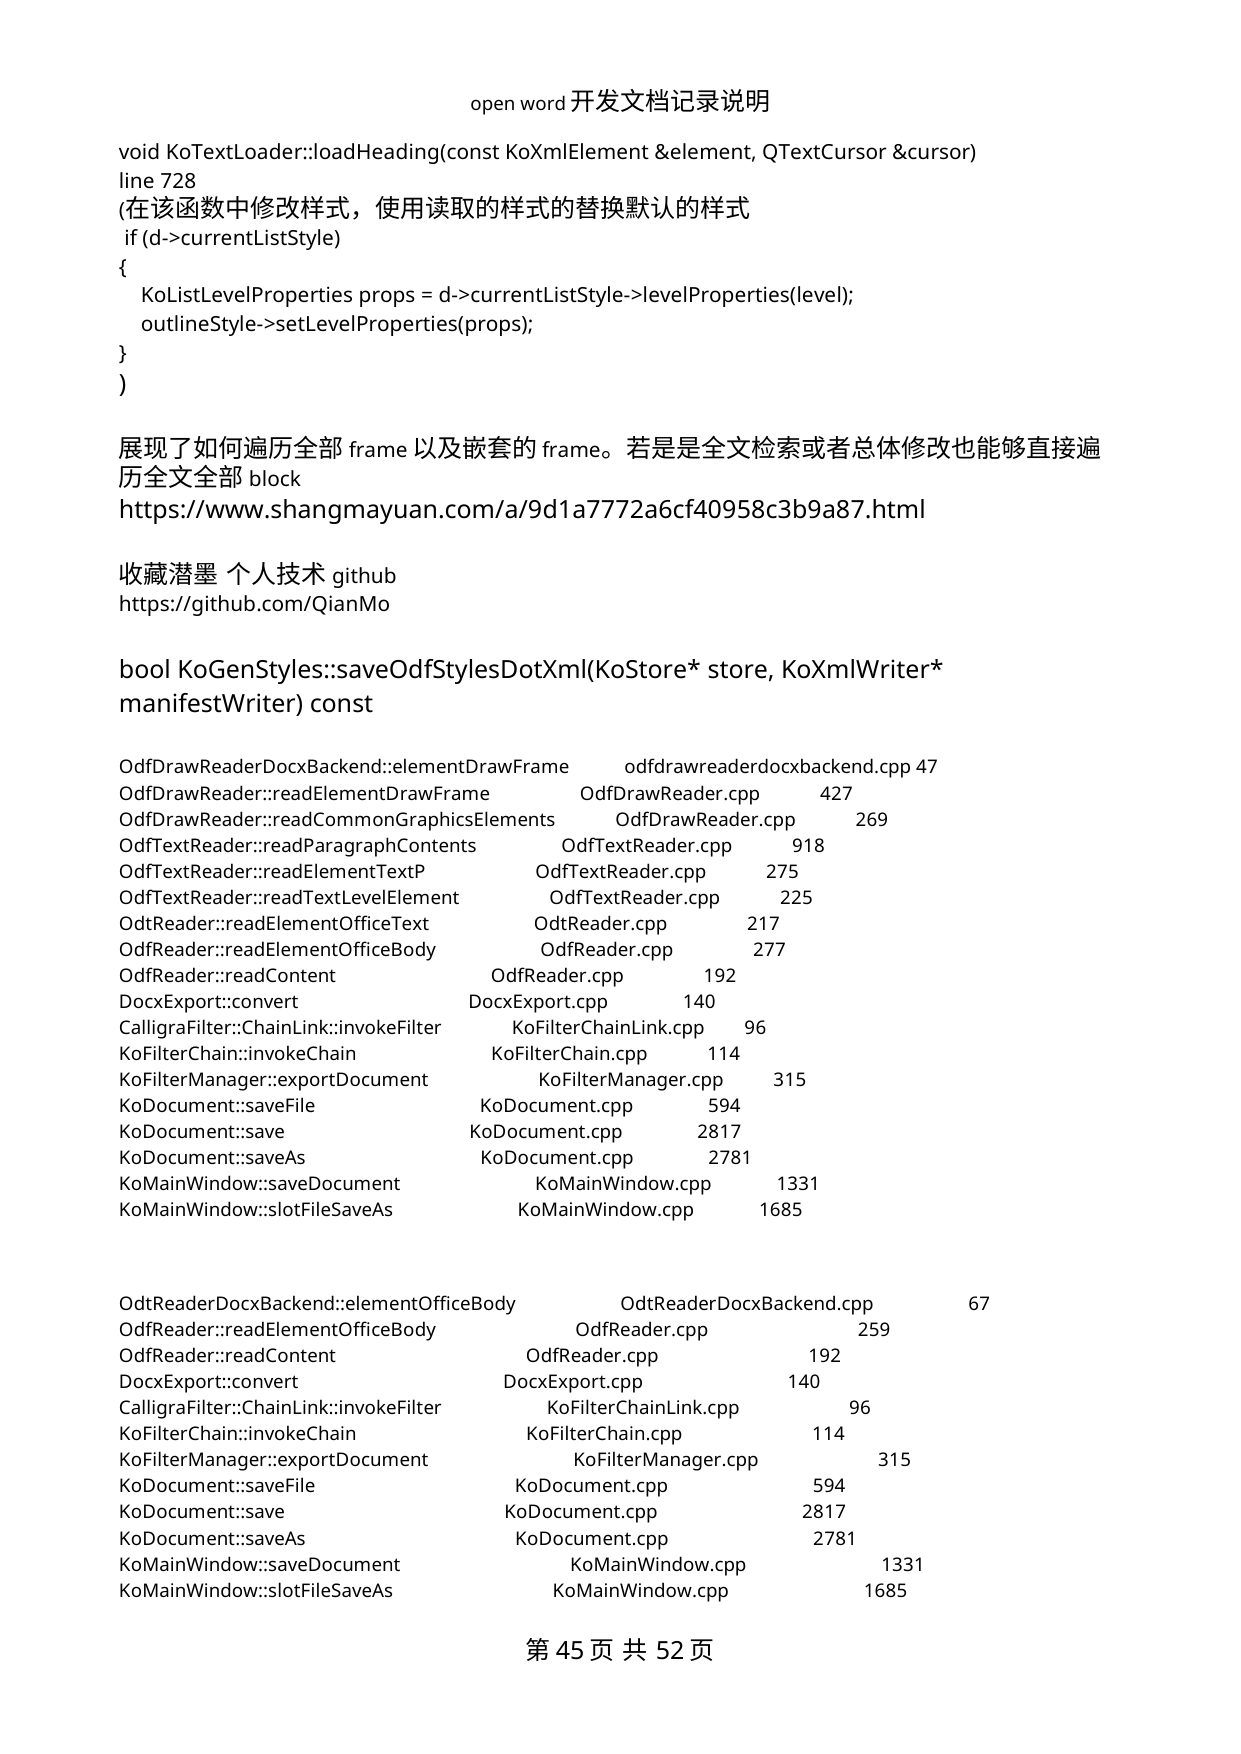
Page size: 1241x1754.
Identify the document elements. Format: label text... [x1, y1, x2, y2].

text (在该函数中修改样式，使用读取的样式的替换默认的样式 [119, 194, 1121, 223]
text OdfTextReader::readTextLevelElement OdfTextReader.cpp 225 [119, 884, 1121, 910]
text OdfReader::readContent OdfReader.cpp 192 [119, 962, 1121, 988]
text OdfDrawReaderDocxBackend::elementDrawFrame odfdrawreaderdocxbackend.cpp 47 [119, 753, 1121, 779]
text OdfDrawReader::readCommonGraphicsElements OdfDrawReader.cpp 269 [119, 806, 1121, 832]
text OdfReader::readElementOfficeBody OdfReader.cpp 259 [119, 1316, 1121, 1342]
text { [119, 252, 1121, 280]
text DocxExport::convert DocxExport.cpp 140 [119, 988, 1121, 1014]
text KoDocument::saveAs KoDocument.cpp 2781 [119, 1144, 1121, 1170]
text https://github.com/QianMo [119, 589, 1121, 618]
text bool KoGenStyles::saveOdfStylesDotXml(KoStore* store, KoXmlWriter* manifestWriter) const [119, 652, 1121, 719]
text OdtReaderDocxBackend::elementOfficeBody OdtReaderDocxBackend.cpp 67 [119, 1290, 1121, 1316]
text OdfTextReader::readElementTextP OdfTextReader.cpp 275 [119, 858, 1121, 884]
text OdtReader::readElementOfficeText OdtReader.cpp 217 [119, 910, 1121, 936]
text KoMainWindow::saveDocument KoMainWindow.cpp 1331 [119, 1170, 1121, 1196]
text OdfReader::readElementOfficeBody OdfReader.cpp 277 [119, 936, 1121, 962]
text KoDocument::saveFile KoDocument.cpp 594 [119, 1092, 1121, 1118]
text 收藏潜墨 个人技术github [119, 560, 1121, 589]
text ) [119, 366, 1121, 400]
text KoMainWindow::slotFileSaveAs KoMainWindow.cpp 1685 [119, 1577, 1121, 1603]
text KoMainWindow::slotFileSaveAs KoMainWindow.cpp 1685 [119, 1196, 1121, 1222]
text KoDocument::saveAs KoDocument.cpp 2781 [119, 1524, 1121, 1551]
text KoListLevelProperties props = d->currentListStyle->levelProperties(level); [119, 280, 1121, 309]
text KoDocument::saveFile KoDocument.cpp 594 [119, 1472, 1121, 1498]
text OdfTextReader::readParagraphContents OdfTextReader.cpp 918 [119, 832, 1121, 858]
text OdfReader::readContent OdfReader.cpp 192 [119, 1342, 1121, 1368]
text KoDocument::save KoDocument.cpp 2817 [119, 1498, 1121, 1524]
text } [119, 337, 1121, 366]
text https://www.shangmayuan.com/a/9d1a7772a6cf40958c3b9a87.html [119, 492, 1121, 526]
text KoFilterManager::exportDocument KoFilterManager.cpp 315 [119, 1066, 1121, 1092]
text OdfDrawReader::readElementDrawFrame OdfDrawReader.cpp 427 [119, 779, 1121, 806]
text CalligraFilter::ChainLink::invokeFilter KoFilterChainLink.cpp 96 [119, 1014, 1121, 1040]
text KoDocument::save KoDocument.cpp 2817 [119, 1118, 1121, 1144]
text 展现了如何遍历全部frame以及嵌套的frame。若是是全文检索或者总体修改也能够直接遍历全文全部block [119, 434, 1121, 492]
text KoFilterManager::exportDocument KoFilterManager.cpp 315 [119, 1446, 1121, 1472]
text if (d->currentListStyle) [119, 223, 1121, 252]
text outlineStyle->setLevelProperties(props); [119, 309, 1121, 337]
text DocxExport::convert DocxExport.cpp 140 [119, 1368, 1121, 1394]
text CalligraFilter::ChainLink::invokeFilter KoFilterChainLink.cpp 96 [119, 1394, 1121, 1420]
text KoFilterChain::invokeChain KoFilterChain.cpp 114 [119, 1420, 1121, 1446]
text KoMainWindow::saveDocument KoMainWindow.cpp 1331 [119, 1551, 1121, 1577]
text void KoTextLoader::loadHeading(const KoXmlElement &element, QTextCursor &cursor) [119, 137, 1121, 166]
text KoFilterChain::invokeChain KoFilterChain.cpp 114 [119, 1040, 1121, 1066]
text line 728 [119, 166, 1121, 194]
